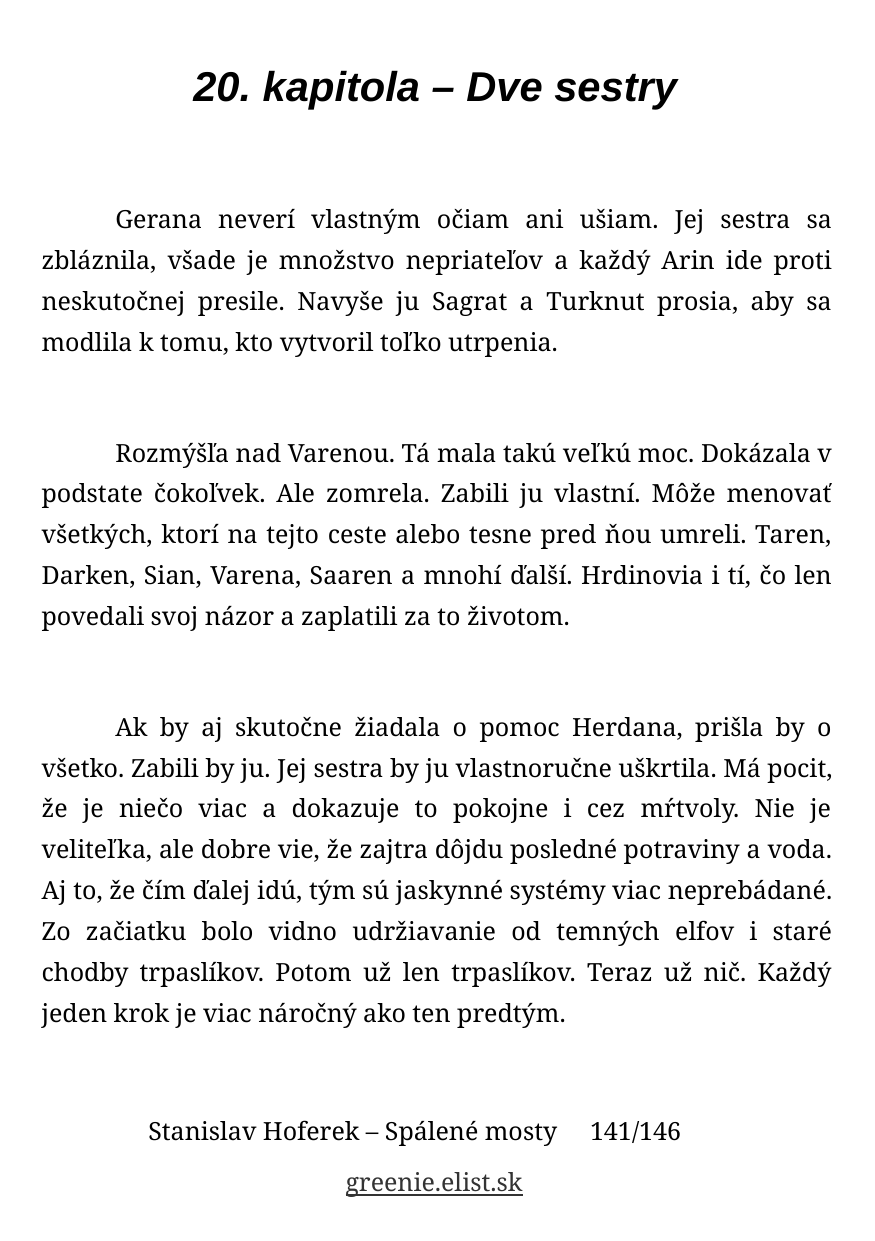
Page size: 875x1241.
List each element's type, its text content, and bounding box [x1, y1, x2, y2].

text Gerana neverí vlastným očiam ani ušiam. Jej sestra sa zbláznila, všade je množstvo nepriateľov a každý Arin ide proti neskutočnej presile. Navyše ju Sagrat a Turknut prosia, aby sa modlila k tomu, kto vytvoril toľko utrpenia. [41, 202, 833, 358]
subtitle 20. kapitola – Dve sestry [41, 62, 833, 110]
text Rozmýšľa nad Varenou. Tá mala takú veľkú moc. Dokázala v podstate čokoľvek. Ale zomrela. Zabili ju vlastní. Môže menovať všetkých, ktorí na tejto ceste alebo tesne pred ňou umreli. Taren, Darken, Sian, Varena, Saaren a mnohí ďalší. Hrdinovia i tí, čo len povedali svoj názor a zaplatili za to životom. [41, 435, 833, 633]
text Ak by aj skutočne žiadala o pomoc Herdana, prišla by o všetko. Zabili by ju. Jej sestra by ju vlastnoručne uškrtila. Má pocit, že je niečo viac a dokazuje to pokojne i cez mŕtvoly. Nie je veliteľka, ale dobre vie, že zajtra dôjdu posledné potraviny a voda. Aj to, že čím ďalej idú, tým sú jaskynné systémy viac neprebádané. Zo začiatku bolo vidno udržiavanie od temných elfov i staré chodby trpaslíkov. Potom už len trpaslíkov. Teraz už nič. Každý jeden krok je viac náročný ako ten predtým. [41, 709, 833, 1029]
